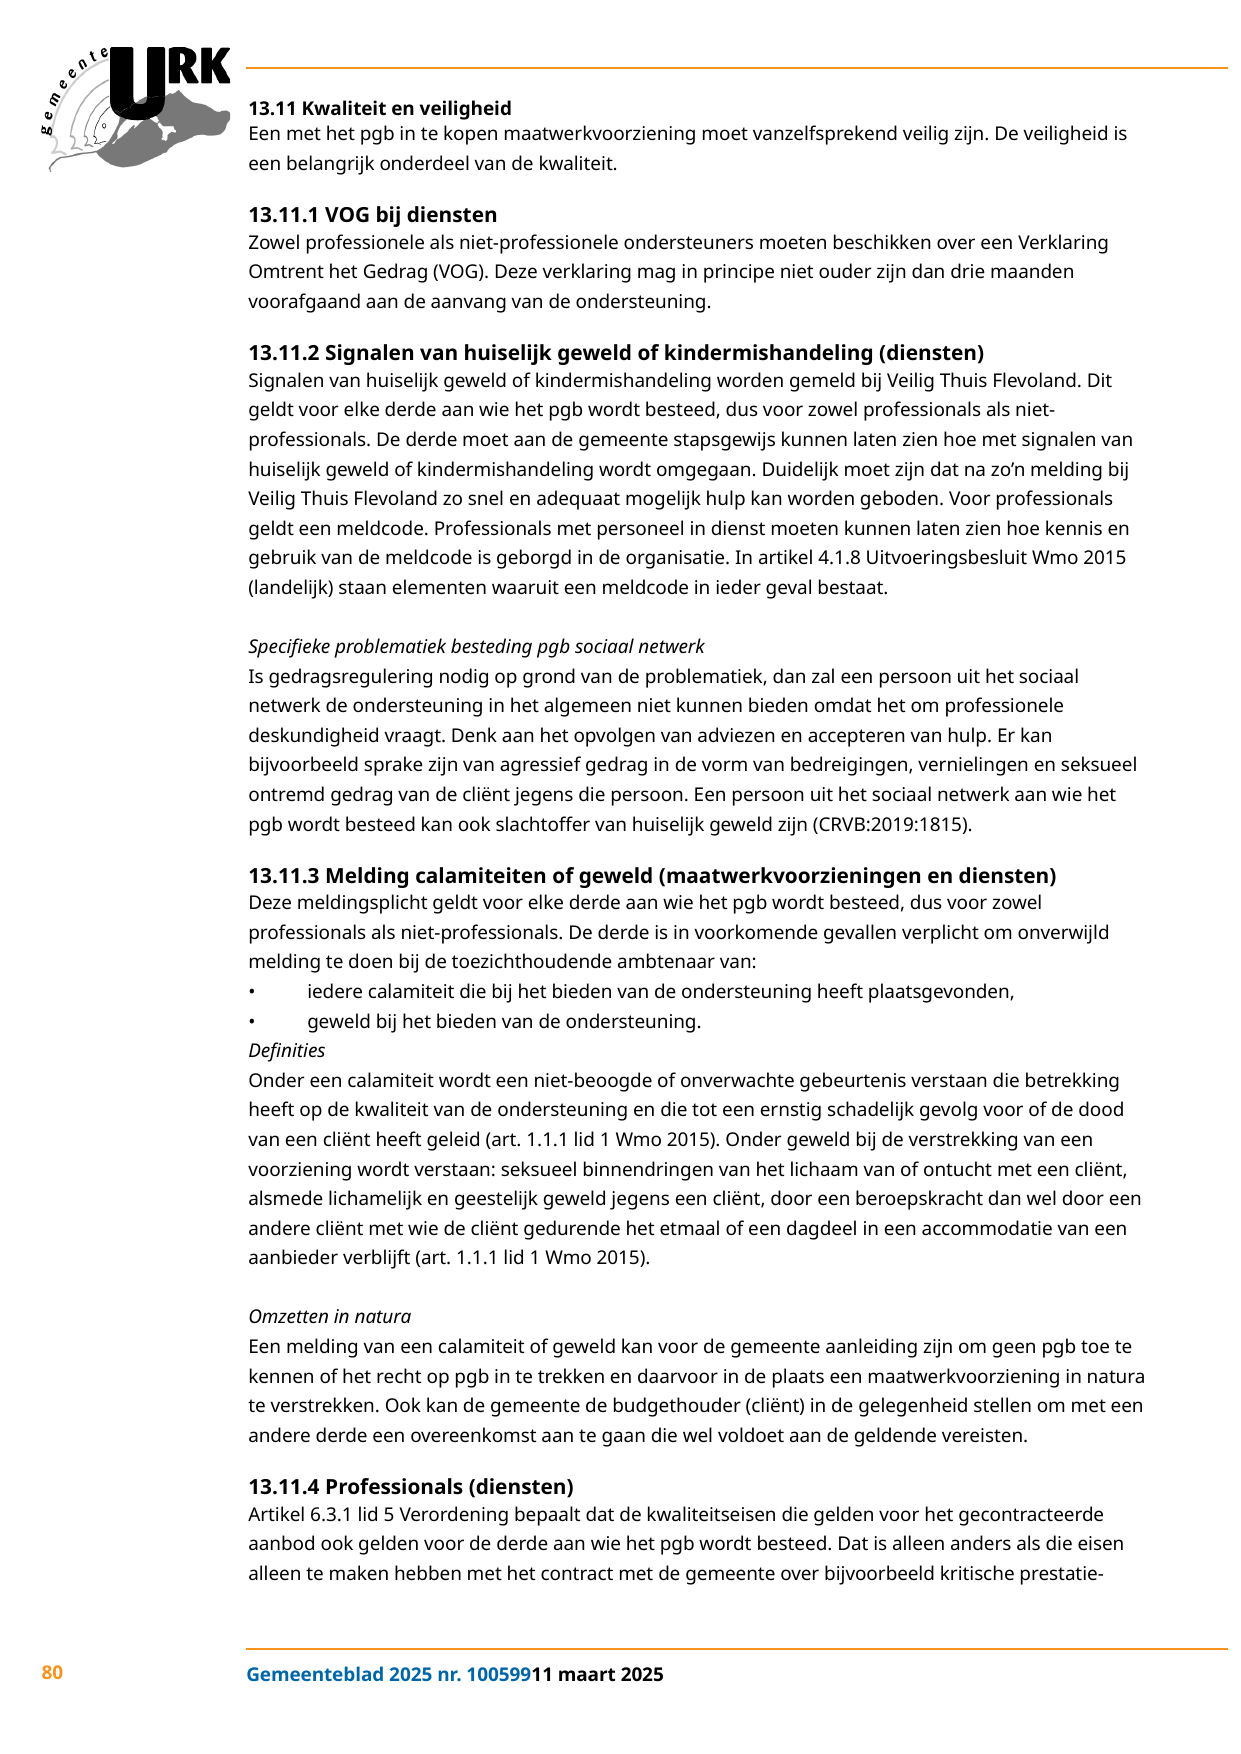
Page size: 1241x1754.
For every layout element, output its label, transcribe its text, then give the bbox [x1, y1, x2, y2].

text 13.11.4 Professionals (diensten) [248, 1472, 1152, 1501]
text Signalen van huiselijk geweld of kindermishandeling worden gemeld bij Veilig Thuis Flevoland. Dit geldt voor elke derde aan wie het pgb wordt besteed, dus voor zowel professionals als niet-professionals. De derde moet aan de gemeente stapsgewijs kunnen laten zien hoe met signalen van huiselijk geweld of kindermishandeling wordt omgegaan. Duidelijk moet zijn dat na zo’n melding bij Veilig Thuis Flevoland zo snel en adequaat mogelijk hulp kan worden geboden. Voor professionals geldt een meldcode. Professionals met personeel in dienst moeten kunnen laten zien hoe kennis en gebruik van de meldcode is geborgd in de organisatie. In artikel 4.1.8 Uitvoeringsbesluit Wmo 2015 (landelijk) staan elementen waaruit een meldcode in ieder geval bestaat. [248, 367, 1152, 600]
list iedere calamiteit die bij het bieden van de ondersteuning heeft plaatsgevonden, [248, 978, 1152, 1004]
text Omzetten in natura [248, 1304, 1152, 1329]
text Onder een calamiteit wordt een niet-beoogde of onverwachte gebeurtenis verstaan die betrekking heeft op de kwaliteit van de ondersteuning en die tot een ernstig schadelijk gevolg voor of de dood van een cliënt heeft geleid (art. 1.1.1 lid 1 Wmo 2015). Onder geweld bij de verstrekking van een voorziening wordt verstaan: seksueel binnendringen van het lichaam van of ontucht met een cliënt, alsmede lichamelijk en geestelijk geweld jegens een cliënt, door een beroepskracht dan wel door een andere cliënt met wie de cliënt gedurende het etmaal of een dagdeel in een accommodatie van een aanbieder verblijft (art. 1.1.1 lid 1 Wmo 2015). [248, 1067, 1152, 1270]
list geweld bij het bieden van de ondersteuning. [248, 1008, 1152, 1034]
text 13.11.3 Melding calamiteiten of geweld (maatwerkvoorzieningen en diensten) [248, 861, 1152, 889]
picture [41, 47, 231, 172]
text 13.11.1 VOG bij diensten [248, 201, 1152, 229]
text Definities [248, 1037, 1152, 1063]
text Een met het pgb in te kopen maatwerkvoorziening moet vanzelfsprekend veilig zijn. De veiligheid is een belangrijk onderdeel van de kwaliteit. [248, 121, 1152, 176]
text Zowel professionele als niet-professionele ondersteuners moeten beschikken over een Verklaring Omtrent het Gedrag (VOG). Deze verklaring mag in principe niet ouder zijn dan drie maanden voorafgaand aan de aanvang van de ondersteuning. [248, 229, 1152, 314]
text Een melding van een calamiteit of geweld kan voor de gemeente aanleiding zijn om geen pgb toe te kennen of het recht op pgb in te trekken en daarvoor in de plaats een maatwerkvoorziening in natura te verstrekken. Ook kan de gemeente de budgethouder (cliënt) in de gelegenheid stellen om met een andere derde een overeenkomst aan te gaan die wel voldoet aan de geldende vereisten. [248, 1333, 1152, 1448]
text Artikel 6.3.1 lid 5 Verordening bepaalt dat de kwaliteitseisen die gelden voor het gecontracteerde aanbod ook gelden voor de derde aan wie het pgb wordt besteed. Dat is alleen anders als die eisen alleen te maken hebben met het contract met de gemeente over bijvoorbeeld kritische prestatie- [248, 1501, 1152, 1586]
text 13.11.2 Signalen van huiselijk geweld of kindermishandeling (diensten) [248, 338, 1152, 367]
text Is gedragsregulering nodig op grond van de problematiek, dan zal een persoon uit het sociaal netwerk de ondersteuning in het algemeen niet kunnen bieden omdat het om professionele deskundigheid vraagt. Denk aan het opvolgen van adviezen en accepteren van hulp. Er kan bijvoorbeeld sprake zijn van agressief gedrag in de vorm van bedreigingen, vernielingen en seksueel ontremd gedrag van de cliënt jegens die persoon. Een persoon uit het sociaal netwerk aan wie het pgb wordt besteed kan ook slachtoffer van huiselijk geweld zijn (CRVB:2019:1815). [248, 663, 1152, 836]
text Deze meldingsplicht geldt voor elke derde aan wie het pgb wordt besteed, dus voor zowel professionals als niet-professionals. De derde is in voorkomende gevallen verplicht om onverwijld melding te doen bij de toezichthoudende ambtenaar van: [248, 889, 1152, 974]
text 13.11 Kwaliteit en veiligheid [248, 95, 1152, 121]
text Specifieke problematiek besteding pgb sociaal netwerk [248, 633, 1152, 659]
